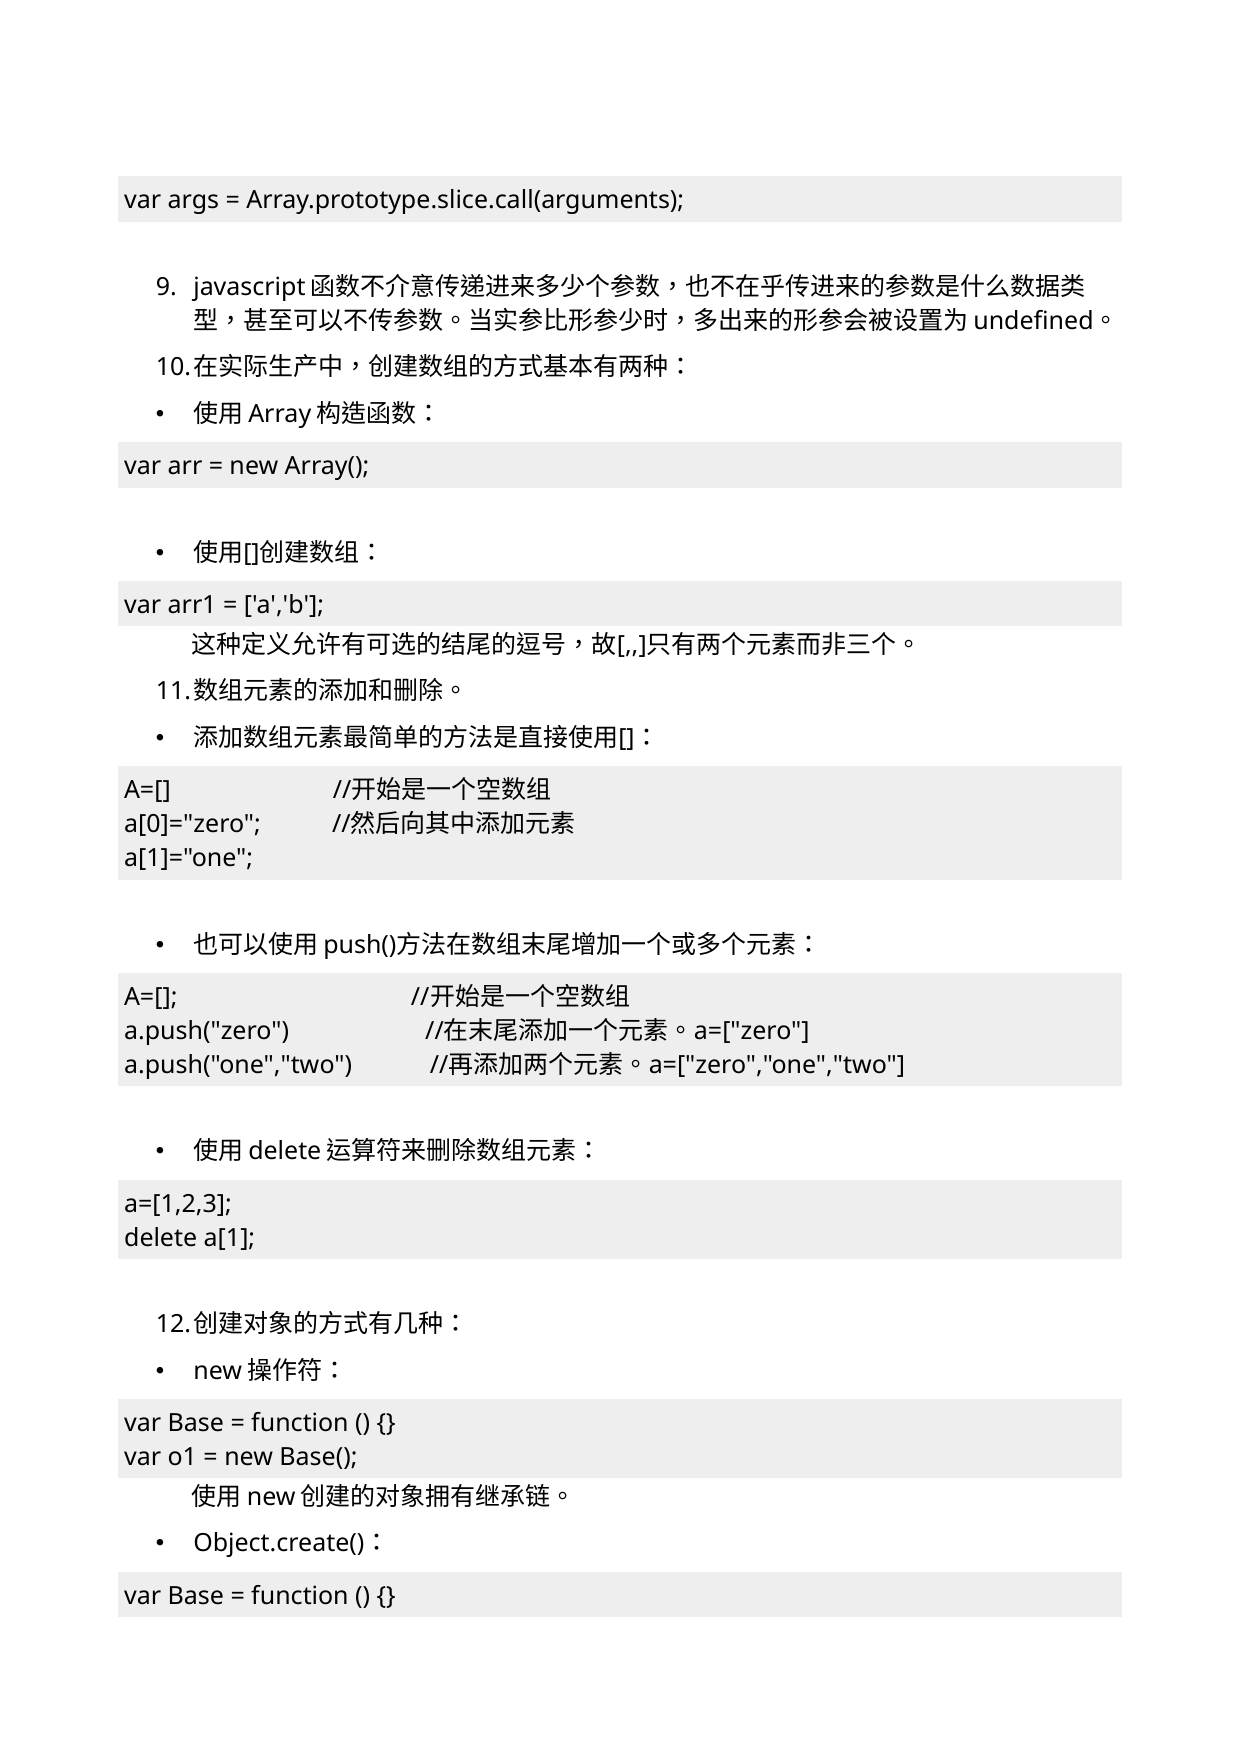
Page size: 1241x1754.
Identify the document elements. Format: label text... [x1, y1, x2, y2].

text 使用new创建的对象拥有继承链。 [118, 1478, 1122, 1512]
table_header var arr = new Array(); [118, 442, 1122, 488]
table_header var args = Array.prototype.slice.call(arguments); [118, 176, 1122, 222]
table_header var Base = function () {} var o1 = new Base(); [118, 1399, 1122, 1478]
list 使用[]创建数组： [156, 534, 1122, 568]
table_header var arr1 = ['a','b']; [118, 581, 1122, 626]
list new操作符： [156, 1352, 1122, 1386]
list 在实际生产中，创建数组的方式基本有两种： [156, 349, 1122, 383]
table_header a=[1,2,3]; delete a[1]; [118, 1180, 1122, 1259]
table_header A=[]; //开始是一个空数组 a.push("zero") //在末尾添加一个元素。a=["zero"] a.push("one","two") //再添加两个元素。a=["zero","one","two"] [118, 973, 1122, 1086]
list 使用Array构造函数： [156, 396, 1122, 430]
list 使用delete运算符来删除数组元素： [156, 1133, 1122, 1167]
table_header var Base = function () {} [118, 1572, 1122, 1617]
table_header A=[] //开始是一个空数组 a[0]="zero"; //然后向其中添加元素 a[1]="one"; [118, 766, 1122, 880]
list javascript函数不介意传递进来多少个参数，也不在乎传进来的参数是什么数据类型，甚至可以不传参数。当实参比形参少时，多出来的形参会被设置为undefined。 [156, 268, 1122, 337]
list Object.create()： [156, 1525, 1122, 1559]
list 添加数组元素最简单的方法是直接使用[]： [156, 719, 1122, 753]
list 数组元素的添加和删除。 [156, 673, 1122, 707]
list 创建对象的方式有几种： [156, 1306, 1122, 1340]
text 这种定义允许有可选的结尾的逗号，故[,,]只有两个元素而非三个。 [118, 626, 1122, 660]
list 也可以使用push()方法在数组末尾增加一个或多个元素： [156, 926, 1122, 960]
